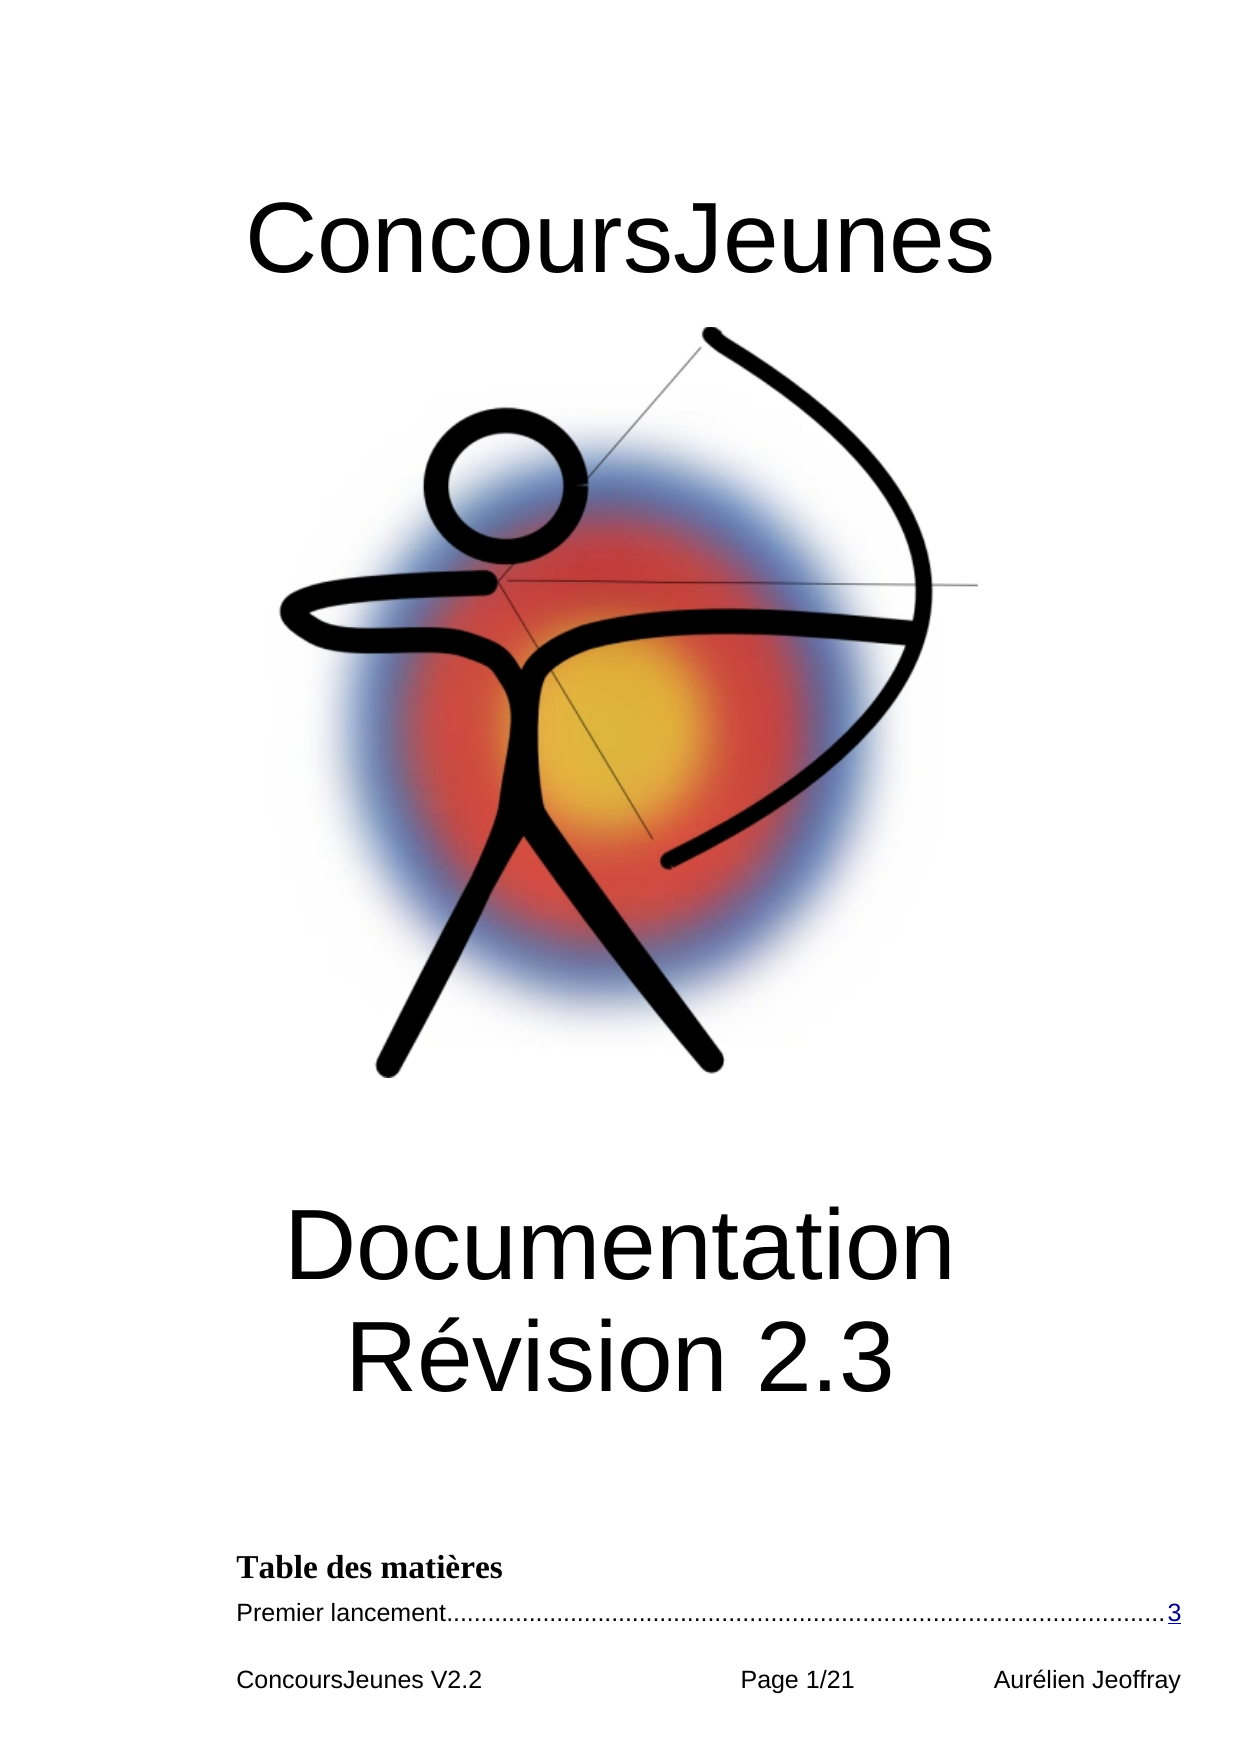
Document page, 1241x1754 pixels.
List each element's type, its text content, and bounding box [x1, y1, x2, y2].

subtitle Table des matières [236, 1549, 1181, 1586]
text ConcoursJeunes [59, 182, 1181, 294]
picture [262, 327, 978, 1078]
text Révision 2.3 [59, 1301, 1181, 1412]
text Premier lancement 3 [236, 1599, 1181, 1627]
text Documentation [59, 1189, 1181, 1301]
